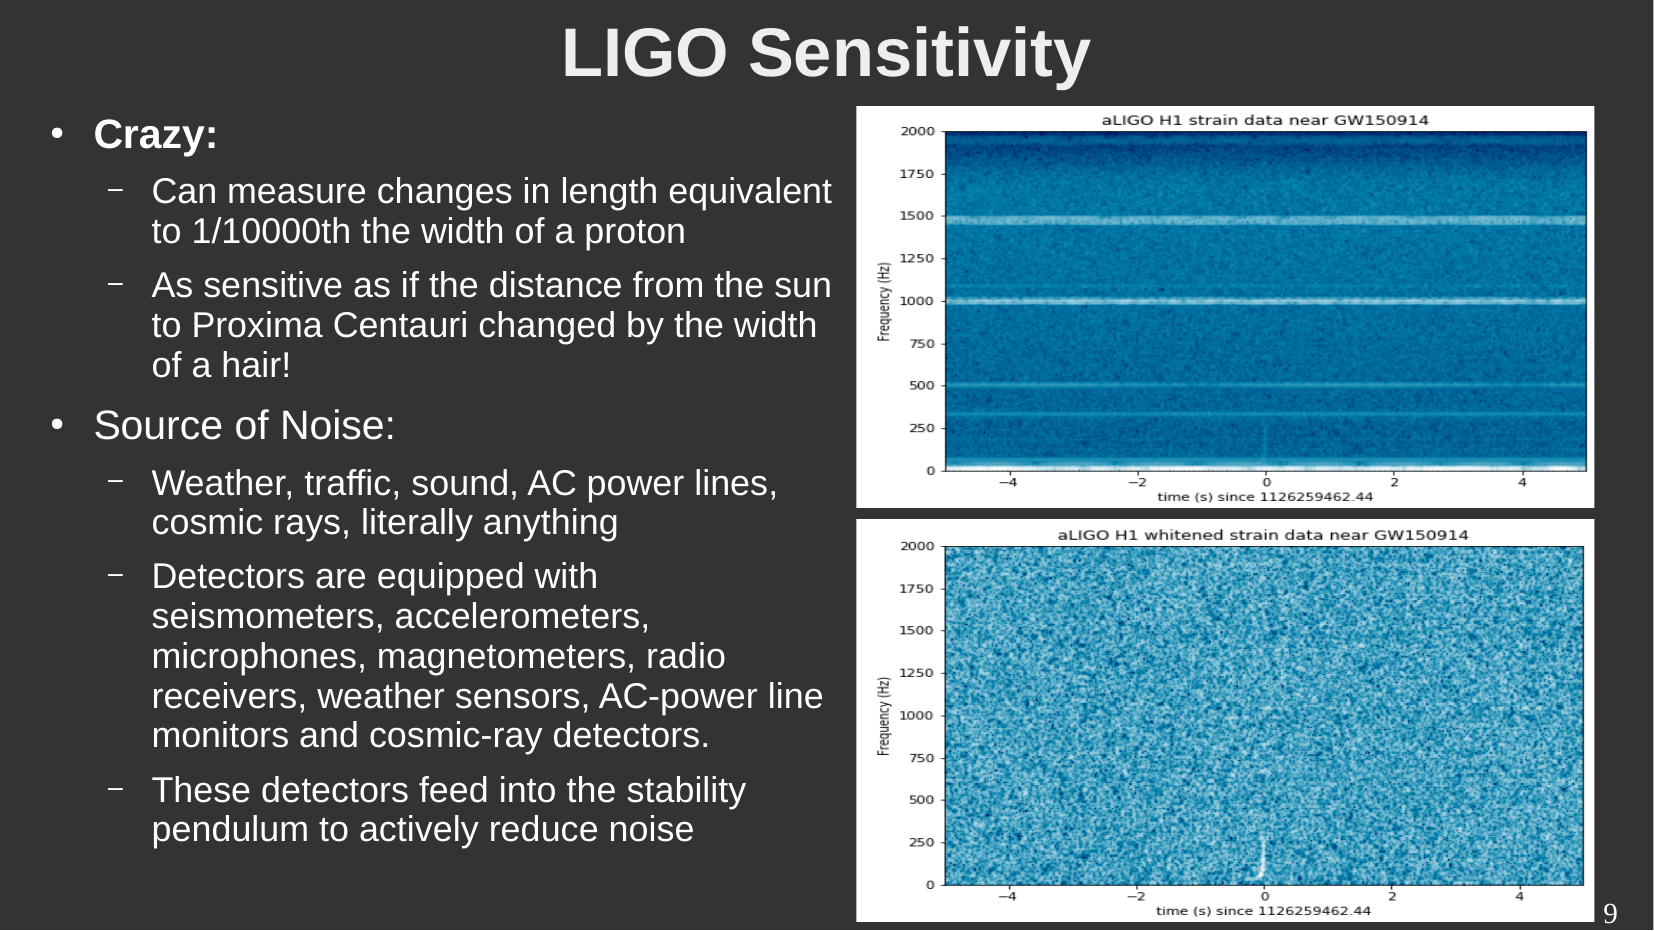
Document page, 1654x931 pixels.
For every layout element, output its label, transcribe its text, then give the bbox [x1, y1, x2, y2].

picture [856, 106, 1595, 508]
list Crazy: Can measure changes in length equivalent to 1/10000th the width of a proton As sensitive as if the distance from the sun to Proxima Centauri changed by the width of a hair! Source of Noise: Weather, traffic, sound, AC power lines, cosmic rays, literally anything Detectors are equipped with seismometers, accelerometers, microphones, magnetometers, radio receivers, weather sensors, AC-power line monitors and cosmic-ray detectors. These detectors feed into the stability pendulum to actively reduce noise [35, 111, 839, 863]
title LIGO Sensitivity [82, 0, 1571, 130]
picture [856, 519, 1595, 922]
